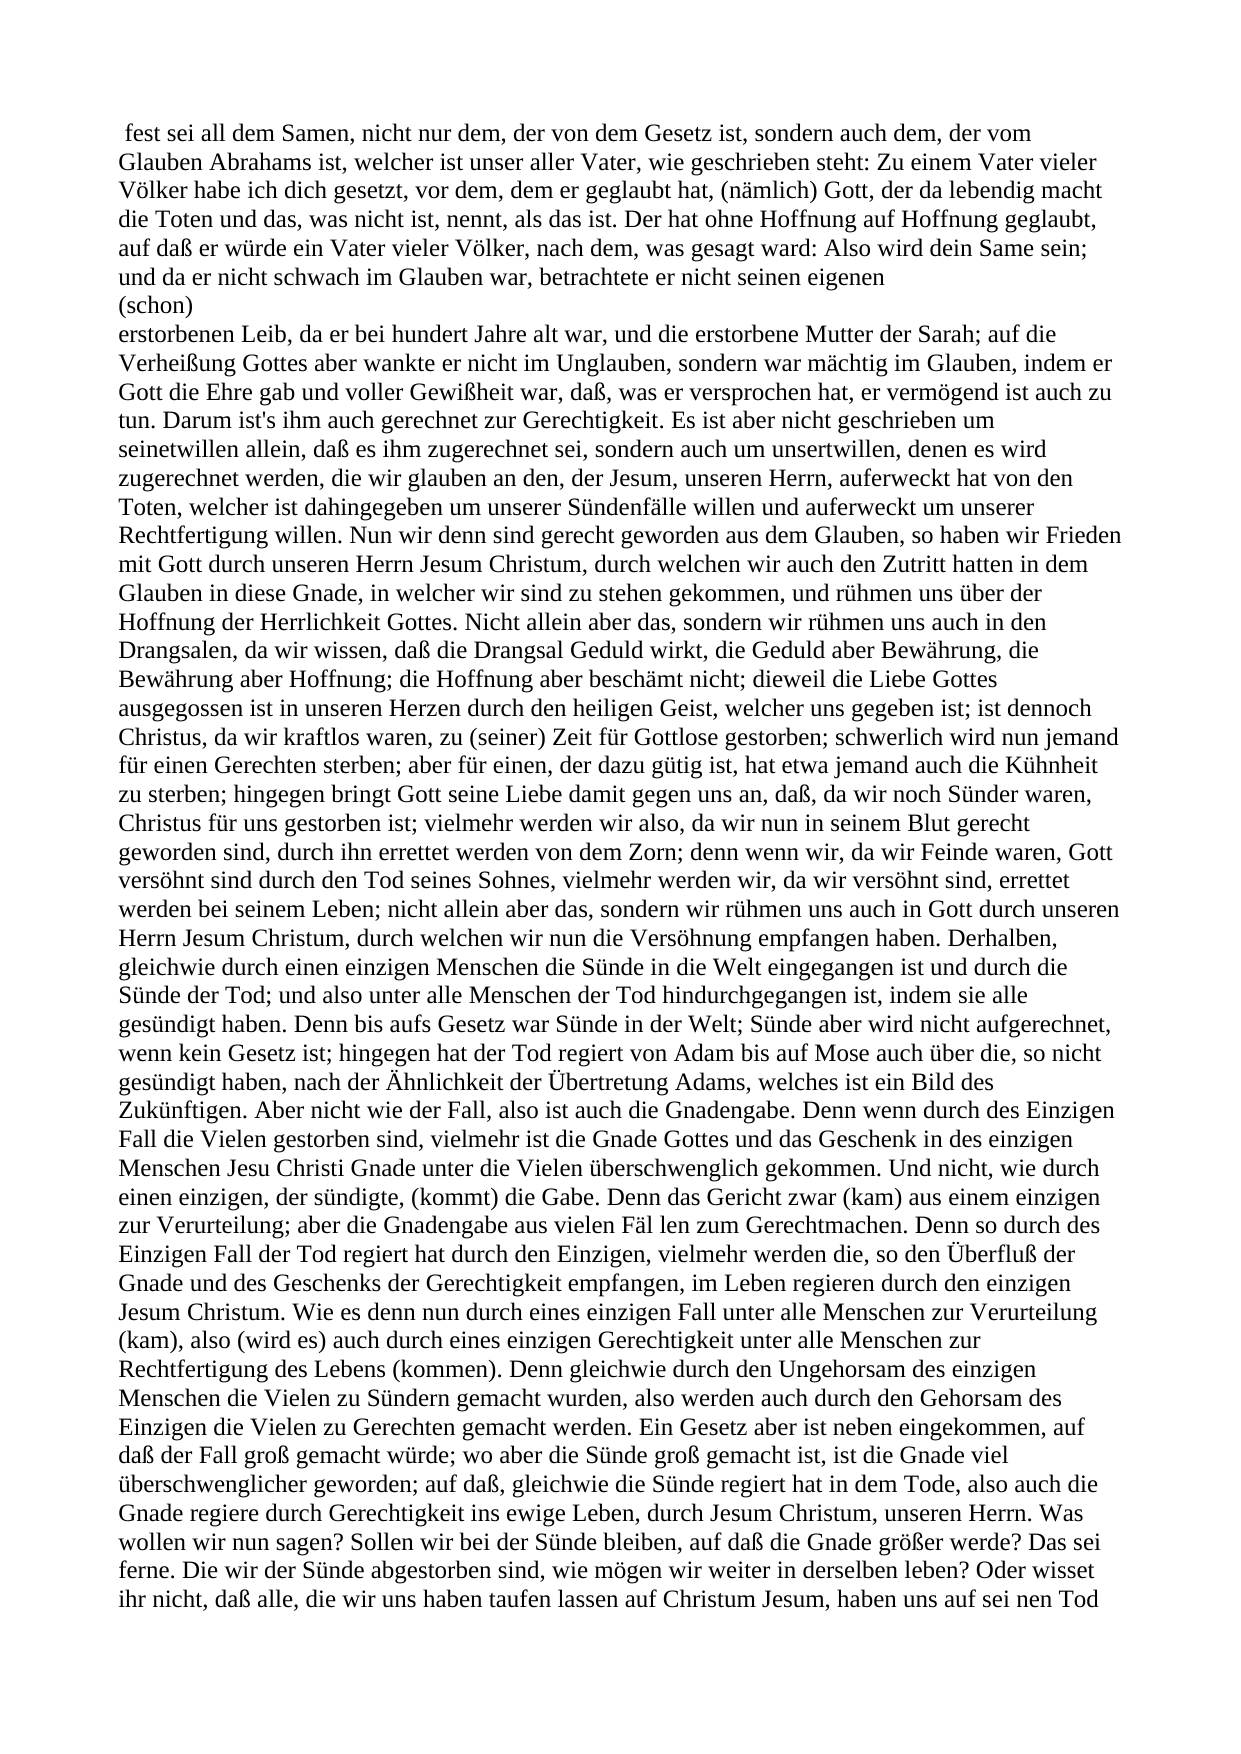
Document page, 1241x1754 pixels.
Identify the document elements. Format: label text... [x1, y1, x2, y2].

text (schon) [118, 291, 1122, 319]
text erstorbenen Leib, da er bei hundert Jahre alt war, und die erstorbene Mutter der Sarah; auf die Verheißung Gottes aber wankte er nicht im Unglauben, sondern war mächtig im Glauben, indem er Gott die Ehre gab und voller Gewißheit war, daß, was er versprochen hat, er vermögend ist auch zu tun. Darum ist's ihm auch gerechnet zur Gerechtigkeit. Es ist aber nicht geschrieben um seinetwillen allein, daß es ihm zugerechnet sei, sondern auch um unsertwillen, denen es wird zugerechnet werden, die wir glauben an den, der Jesum, unseren Herrn, auferweckt hat von den Toten, welcher ist dahingegeben um unserer Sündenfälle willen und auferweckt um unserer Rechtfertigung willen. Nun wir denn sind gerecht geworden aus dem Glauben, so haben wir Frieden mit Gott durch unseren Herrn Jesum Christum, durch welchen wir auch den Zutritt hatten in dem Glauben in diese Gnade, in welcher wir sind zu stehen gekommen, und rühmen uns über der Hoffnung der Herrlichkeit Gottes. Nicht allein aber das, sondern wir rühmen uns auch in den Drangsalen, da wir wissen, daß die Drangsal Geduld wirkt, die Geduld aber Bewährung, die Bewährung aber Hoffnung; die Hoffnung aber beschämt nicht; dieweil die Liebe Gottes ausgegossen ist in unseren Herzen durch den heiligen Geist, welcher uns gegeben ist; ist dennoch Christus, da wir kraftlos waren, zu (seiner) Zeit für Gottlose gestorben; schwerlich wird nun jemand für einen Gerechten sterben; aber für einen, der dazu gütig ist, hat etwa jemand auch die Kühnheit zu sterben; hingegen bringt Gott seine Liebe damit gegen uns an, daß, da wir noch Sünder waren, Christus für uns gestorben ist; vielmehr werden wir also, da wir nun in seinem Blut gerecht geworden sind, durch ihn errettet werden von dem Zorn; denn wenn wir, da wir Feinde waren, Gott versöhnt sind durch den Tod seines Sohnes, vielmehr werden wir, da wir versöhnt sind, errettet werden bei seinem Leben; nicht allein aber das, sondern wir rühmen uns auch in Gott durch unseren Herrn Jesum Christum, durch welchen wir nun die Versöhnung empfangen haben. Derhalben, gleichwie durch einen einzigen Menschen die Sünde in die Welt eingegangen ist und durch die Sünde der Tod; und also unter alle Menschen der Tod hindurchgegangen ist, indem sie alle gesündigt haben. Denn bis aufs Gesetz war Sünde in der Welt; Sünde aber wird nicht aufgerechnet, wenn kein Gesetz ist; hingegen hat der Tod regiert von Adam bis auf Mose auch über die, so nicht gesündigt haben, nach der Ähnlichkeit der Übertretung Adams, welches ist ein Bild des Zukünftigen. Aber nicht wie der Fall, also ist auch die Gnadengabe. Denn wenn durch des Einzigen Fall die Vielen gestorben sind, vielmehr ist die Gnade Gottes und das Geschenk in des einzigen Menschen Jesu Christi Gnade unter die Vielen überschwenglich gekommen. Und nicht, wie durch einen einzigen, der sündigte, (kommt) die Gabe. Denn das Gericht zwar (kam) aus einem einzigen zur Verurteilung; aber die Gnadengabe aus vielen Fäl len zum Gerechtmachen. Denn so durch des Einzigen Fall der Tod regiert hat durch den Einzigen, vielmehr werden die, so den Überfluß der Gnade und des Geschenks der Gerechtigkeit empfangen, im Leben regieren durch den einzigen Jesum Christum. Wie es denn nun durch eines einzigen Fall unter alle Menschen zur Verurteilung (kam), also (wird es) auch durch eines einzigen Gerechtigkeit unter alle Menschen zur Rechtfertigung des Lebens (kommen). Denn gleichwie durch den Ungehorsam des einzigen Menschen die Vielen zu Sündern gemacht wurden, also werden auch durch den Gehorsam des Einzigen die Vielen zu Gerechten gemacht werden. Ein Gesetz aber ist neben eingekommen, auf daß der Fall groß gemacht würde; wo aber die Sünde groß gemacht ist, ist die Gnade viel überschwenglicher geworden; auf daß, gleichwie die Sünde regiert hat in dem Tode, also auch die Gnade regiere durch Gerechtigkeit ins ewige Leben, durch Jesum Christum, unseren Herrn. Was wollen wir nun sagen? Sollen wir bei der Sünde bleiben, auf daß die Gnade größer werde? Das sei ferne. Die wir der Sünde abgestorben sind, wie mögen wir weiter in derselben leben? Oder wisset ihr nicht, daß alle, die wir uns haben taufen lassen auf Christum Jesum, haben uns auf sei nen Tod [118, 319, 1122, 1613]
text fest sei all dem Samen, nicht nur dem, der von dem Gesetz ist, sondern auch dem, der vom Glauben Abrahams ist, welcher ist unser aller Vater, wie geschrieben steht: Zu einem Vater vieler Völker habe ich dich gesetzt, vor dem, dem er geglaubt hat, (nämlich) Gott, der da lebendig macht die Toten und das, was nicht ist, nennt, als das ist. Der hat ohne Hoffnung auf Hoffnung geglaubt, auf daß er würde ein Vater vieler Völker, nach dem, was gesagt ward: Also wird dein Same sein; und da er nicht schwach im Glauben war, betrachtete er nicht seinen eigenen [118, 118, 1122, 291]
